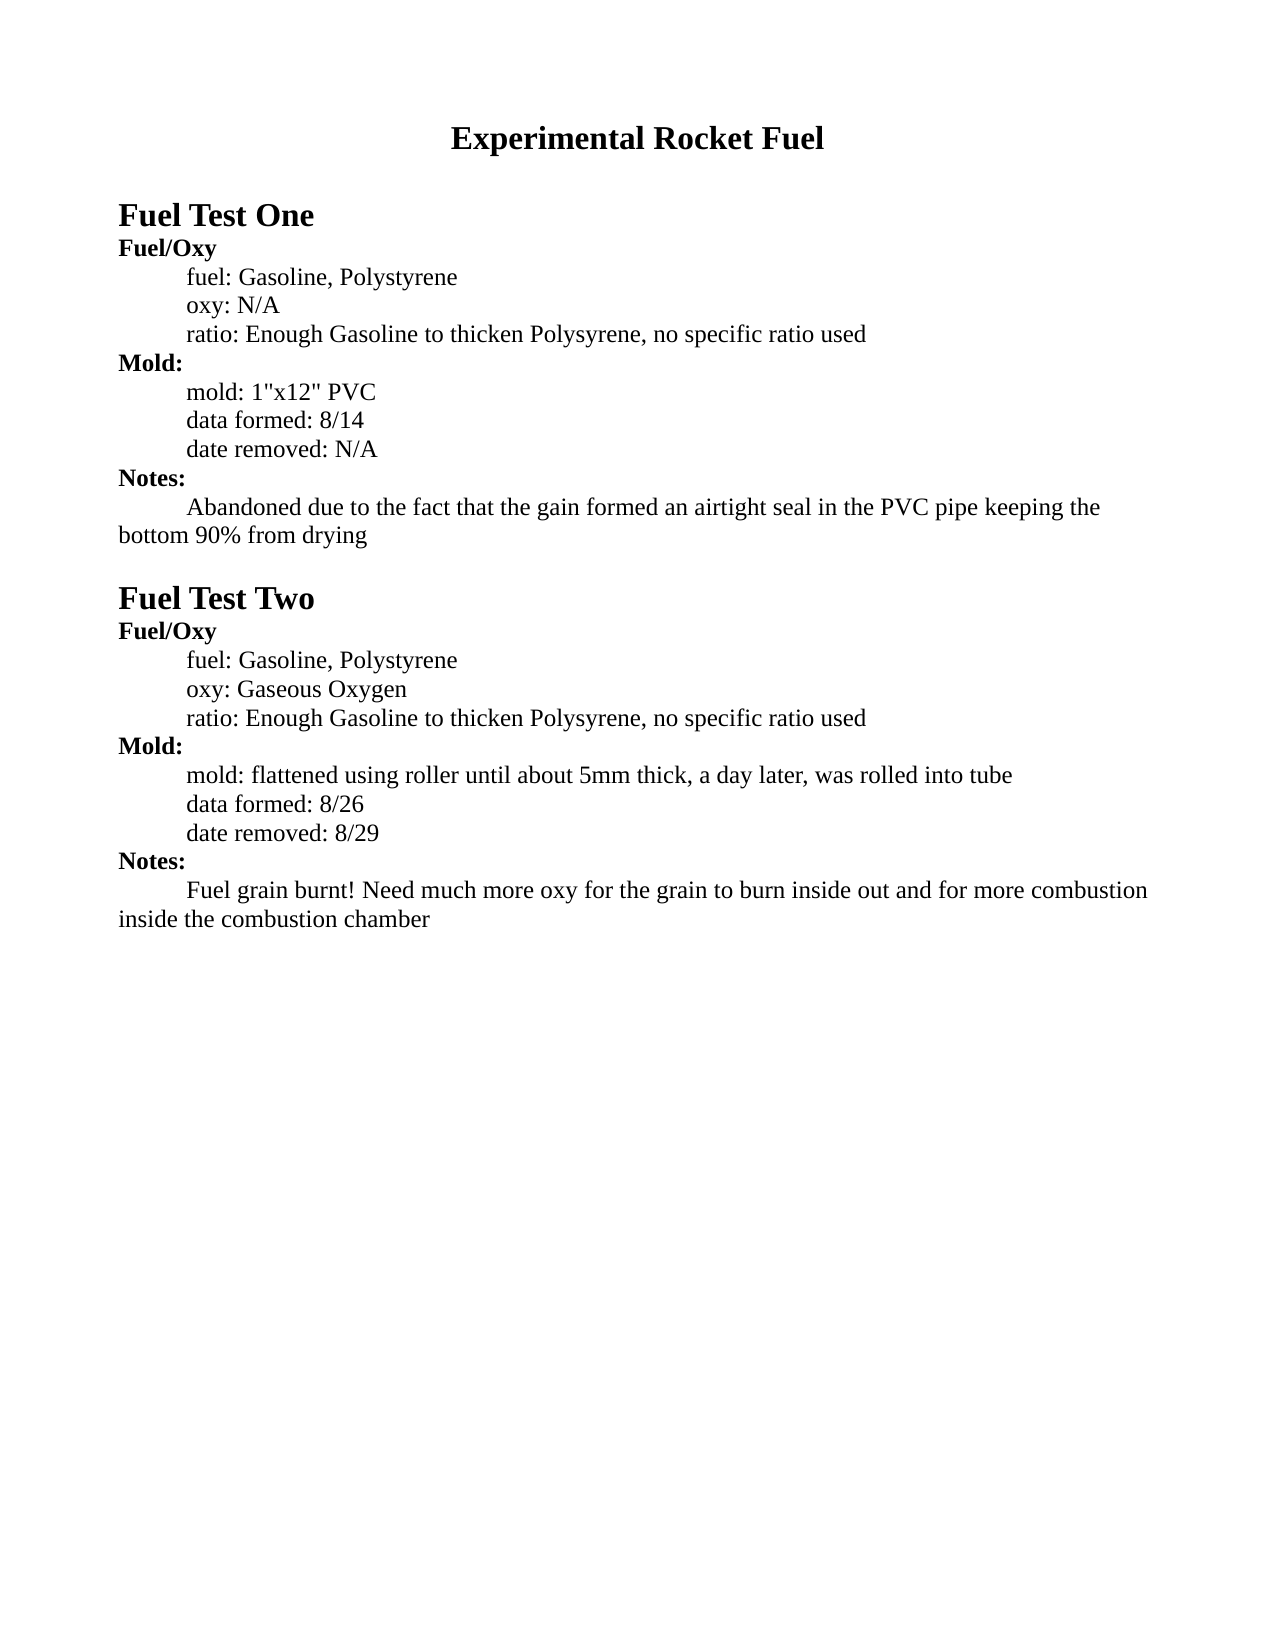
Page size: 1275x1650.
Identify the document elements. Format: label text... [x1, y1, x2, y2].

text date removed: N/A [118, 434, 1157, 463]
text Mold: [118, 731, 1157, 760]
text Notes: [118, 846, 1157, 875]
text Abandoned due to the fact that the gain formed an airtight seal in the PVC pipe keeping the bottom 90% from drying [118, 492, 1157, 549]
text fuel: Gasoline, Polystyrene [118, 262, 1157, 291]
text Fuel/Oxy [118, 616, 1157, 645]
text ratio: Enough Gasoline to thicken Polysyrene, no specific ratio used [118, 703, 1157, 731]
text oxy: N/A [118, 291, 1157, 319]
text date removed: 8/29 [118, 818, 1157, 846]
text fuel: Gasoline, Polystyrene [118, 645, 1157, 674]
text Fuel Test Two [118, 578, 1157, 616]
text Notes: [118, 463, 1157, 492]
text Fuel/Oxy [118, 233, 1157, 262]
text ratio: Enough Gasoline to thicken Polysyrene, no specific ratio used [118, 319, 1157, 348]
text Mold: [118, 348, 1157, 377]
text Experimental Rocket Fuel [118, 118, 1157, 156]
text Fuel Test One [118, 195, 1157, 233]
text mold: 1"x12" PVC [118, 377, 1157, 406]
text Fuel grain burnt! Need much more oxy for the grain to burn inside out and for more combustion inside the combustion chamber [118, 875, 1157, 933]
text data formed: 8/26 [118, 789, 1157, 818]
text oxy: Gaseous Oxygen [118, 674, 1157, 703]
text data formed: 8/14 [118, 406, 1157, 434]
text mold: flattened using roller until about 5mm thick, a day later, was rolled into tube [118, 760, 1157, 789]
